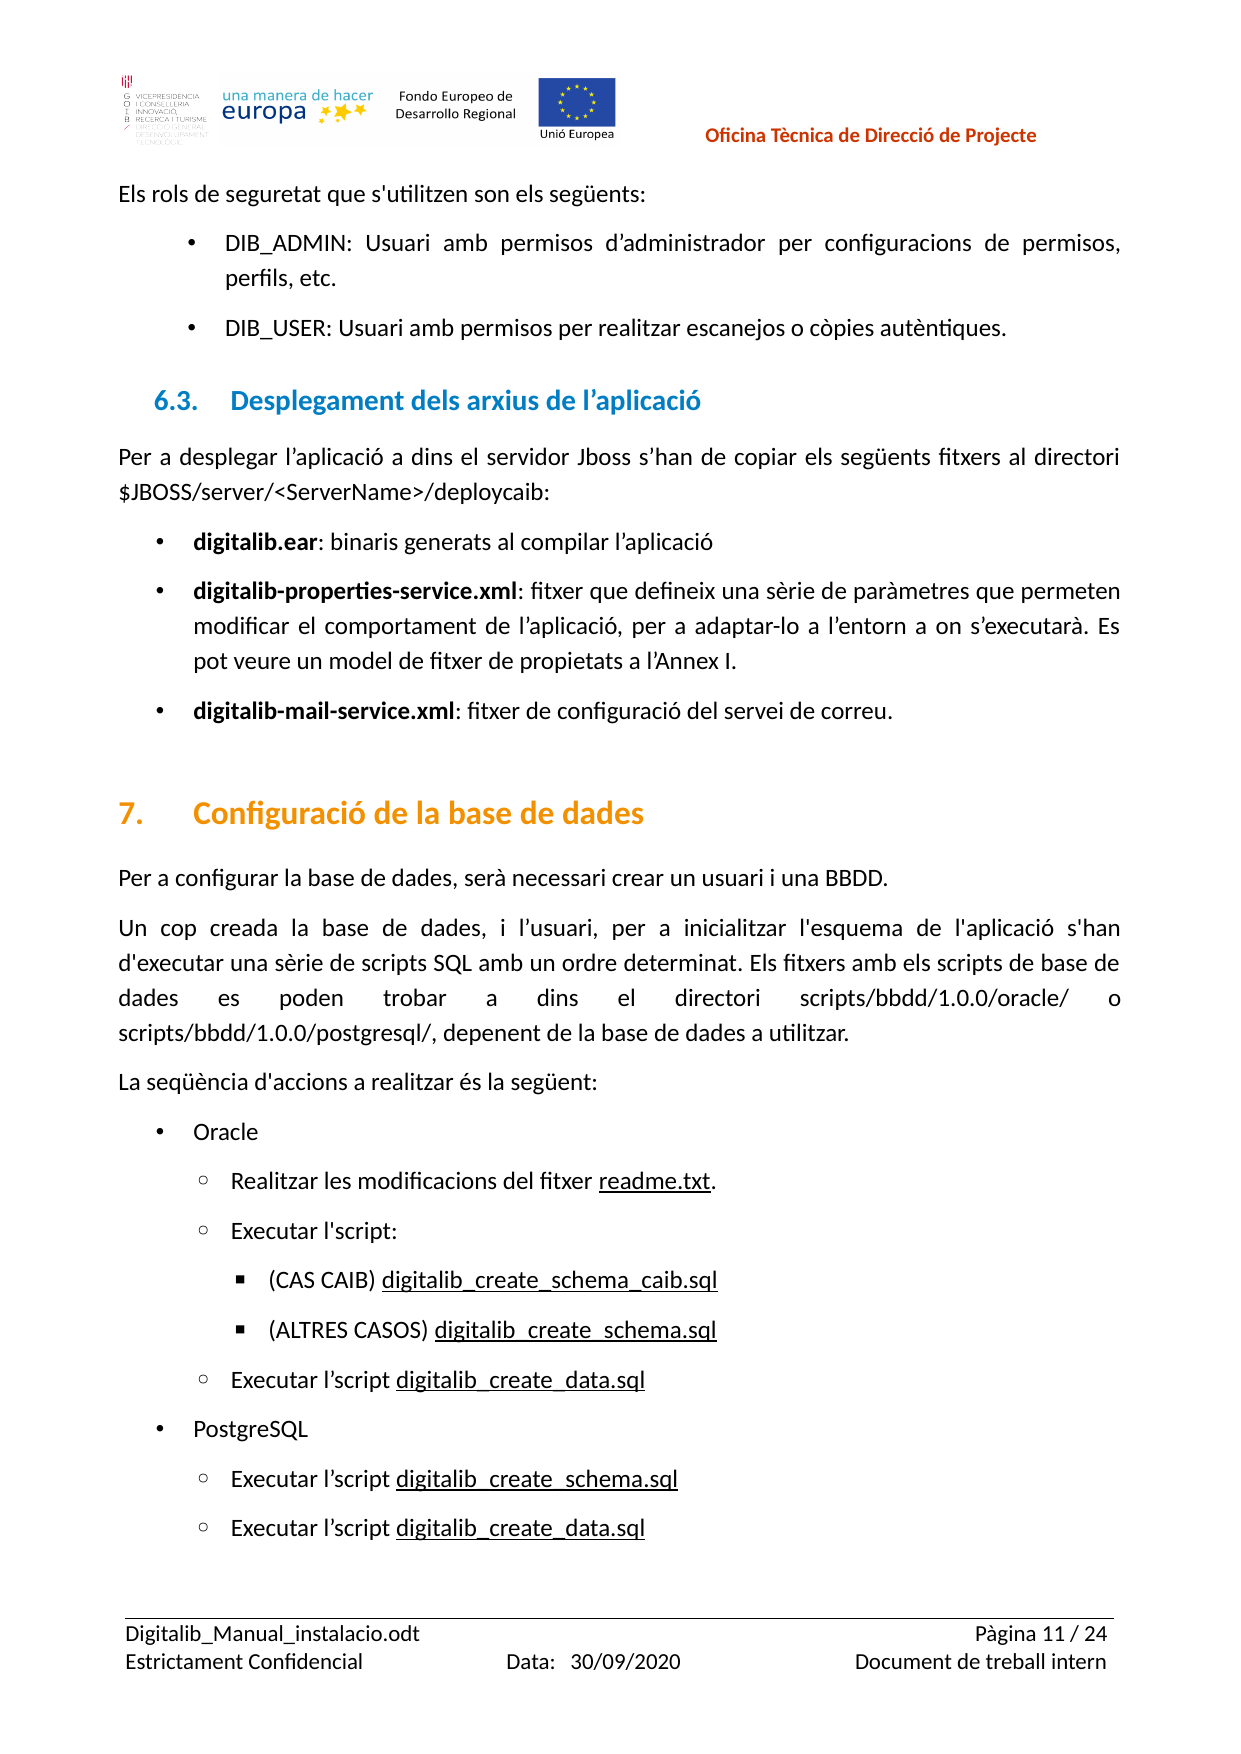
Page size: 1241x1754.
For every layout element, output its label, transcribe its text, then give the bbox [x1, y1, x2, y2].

text Un cop creada la base de dades, i l’usuari, per a inicialitzar l'esquema de l'aplicació s'han d'executar una sèrie de scripts SQL amb un ordre determinat. Els fitxers amb els scripts de base de dades es poden trobar a dins el directori scripts/bbdd/1.0.0/oracle/ o scripts/bbdd/1.0.0/postgresql/, depenent de la base de dades a utilitzar. [118, 912, 1122, 1047]
list Executar l’script digitalib_create_data.sql [193, 1513, 1122, 1543]
list Realitzar les modificacions del fitxer readme.txt. [193, 1166, 1122, 1196]
list digitalib.ear: binaris generats al compilar l’aplicació [156, 526, 1122, 556]
list DIB_ADMIN: Usuari amb permisos d’administrador per configuracions de permisos, perfils, etc. [187, 227, 1122, 293]
list DIB_USER: Usuari amb permisos per realitzar escanejos o còpies autèntiques. [187, 312, 1122, 342]
picture [118, 73, 213, 147]
list (CAS CAIB) digitalib_create_schema_caib.sql [231, 1265, 1122, 1295]
list Executar l'script: [193, 1215, 1122, 1246]
picture [219, 73, 621, 147]
subtitle Configuració de la base de dades [118, 792, 1122, 833]
list PostgreSQL [156, 1413, 1122, 1444]
list Oracle [156, 1116, 1122, 1146]
text La seqüència d'accions a realitzar és la següent: [118, 1066, 1122, 1097]
text Per a desplegar l’aplicació a dins el servidor Jboss s’han de copiar els següents fitxers al directori $JBOSS/server/<ServerName>/deploycaib: [118, 441, 1122, 507]
list (ALTRES CASOS) digitalib_create_schema.sql [231, 1314, 1122, 1345]
list Executar l’script digitalib_create_schema.sql [193, 1463, 1122, 1493]
text Els rols de seguretat que s'utilitzen son els següents: [118, 178, 1122, 208]
list digitalib-properties-service.xml: fitxer que defineix una sèrie de paràmetres que permeten modificar el comportament de l’aplicació, per a adaptar-lo a l’entorn a on s’executarà. Es pot veure un model de fitxer de propietats a l’Annex I. [156, 576, 1122, 676]
list Executar l’script digitalib_create_data.sql [193, 1364, 1122, 1394]
text Per a configurar la base de dades, serà necessari crear un usuari i una BBDD. [118, 862, 1122, 893]
list digitalib-mail-service.xml: fitxer de configuració del servei de correu. [156, 695, 1122, 726]
subtitle Desplegament dels arxius de l’aplicació [153, 382, 1122, 418]
